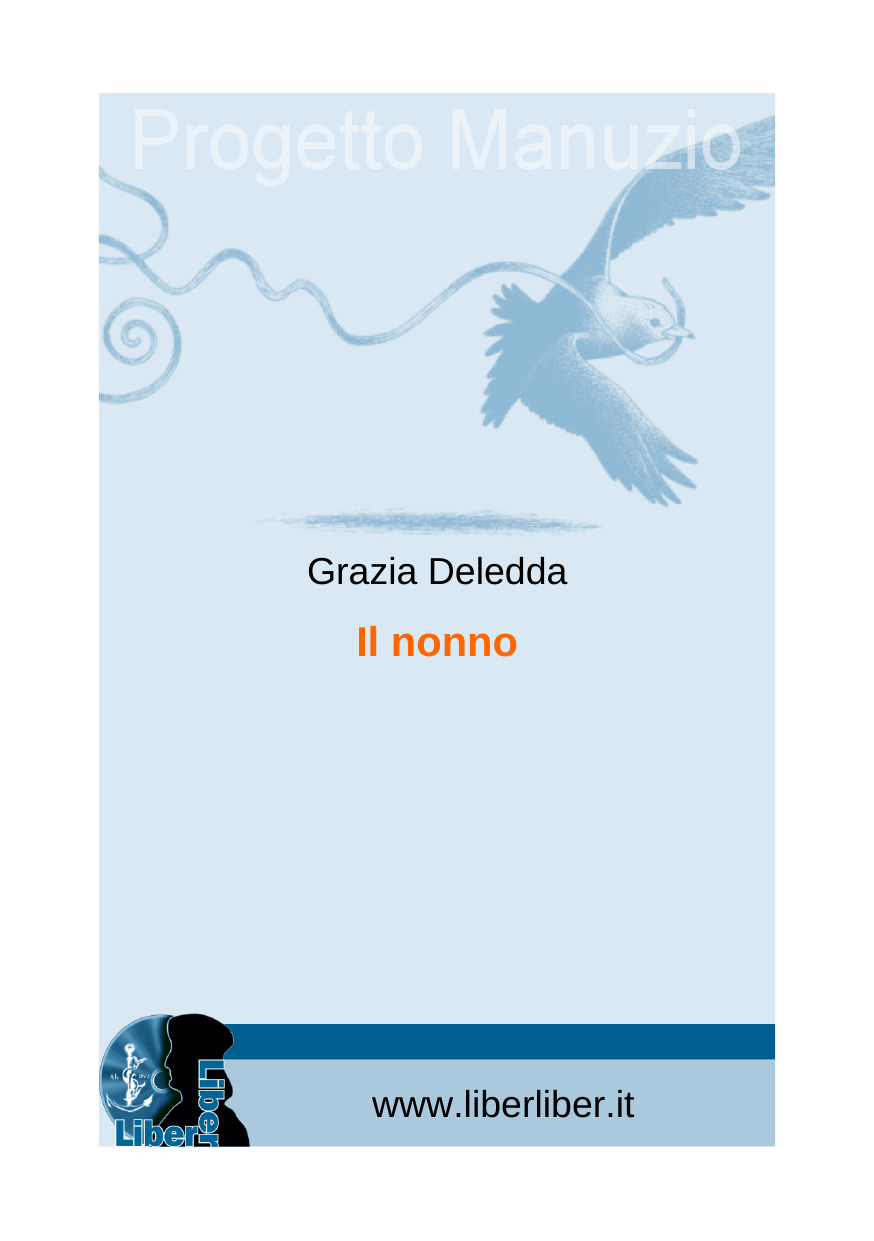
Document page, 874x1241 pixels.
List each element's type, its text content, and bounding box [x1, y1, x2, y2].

text www.liberliber.it [327, 1082, 679, 1125]
picture [98, 93, 775, 1147]
text Grazia Deledda [94, 91, 779, 1148]
picture [159, 1139, 170, 1147]
